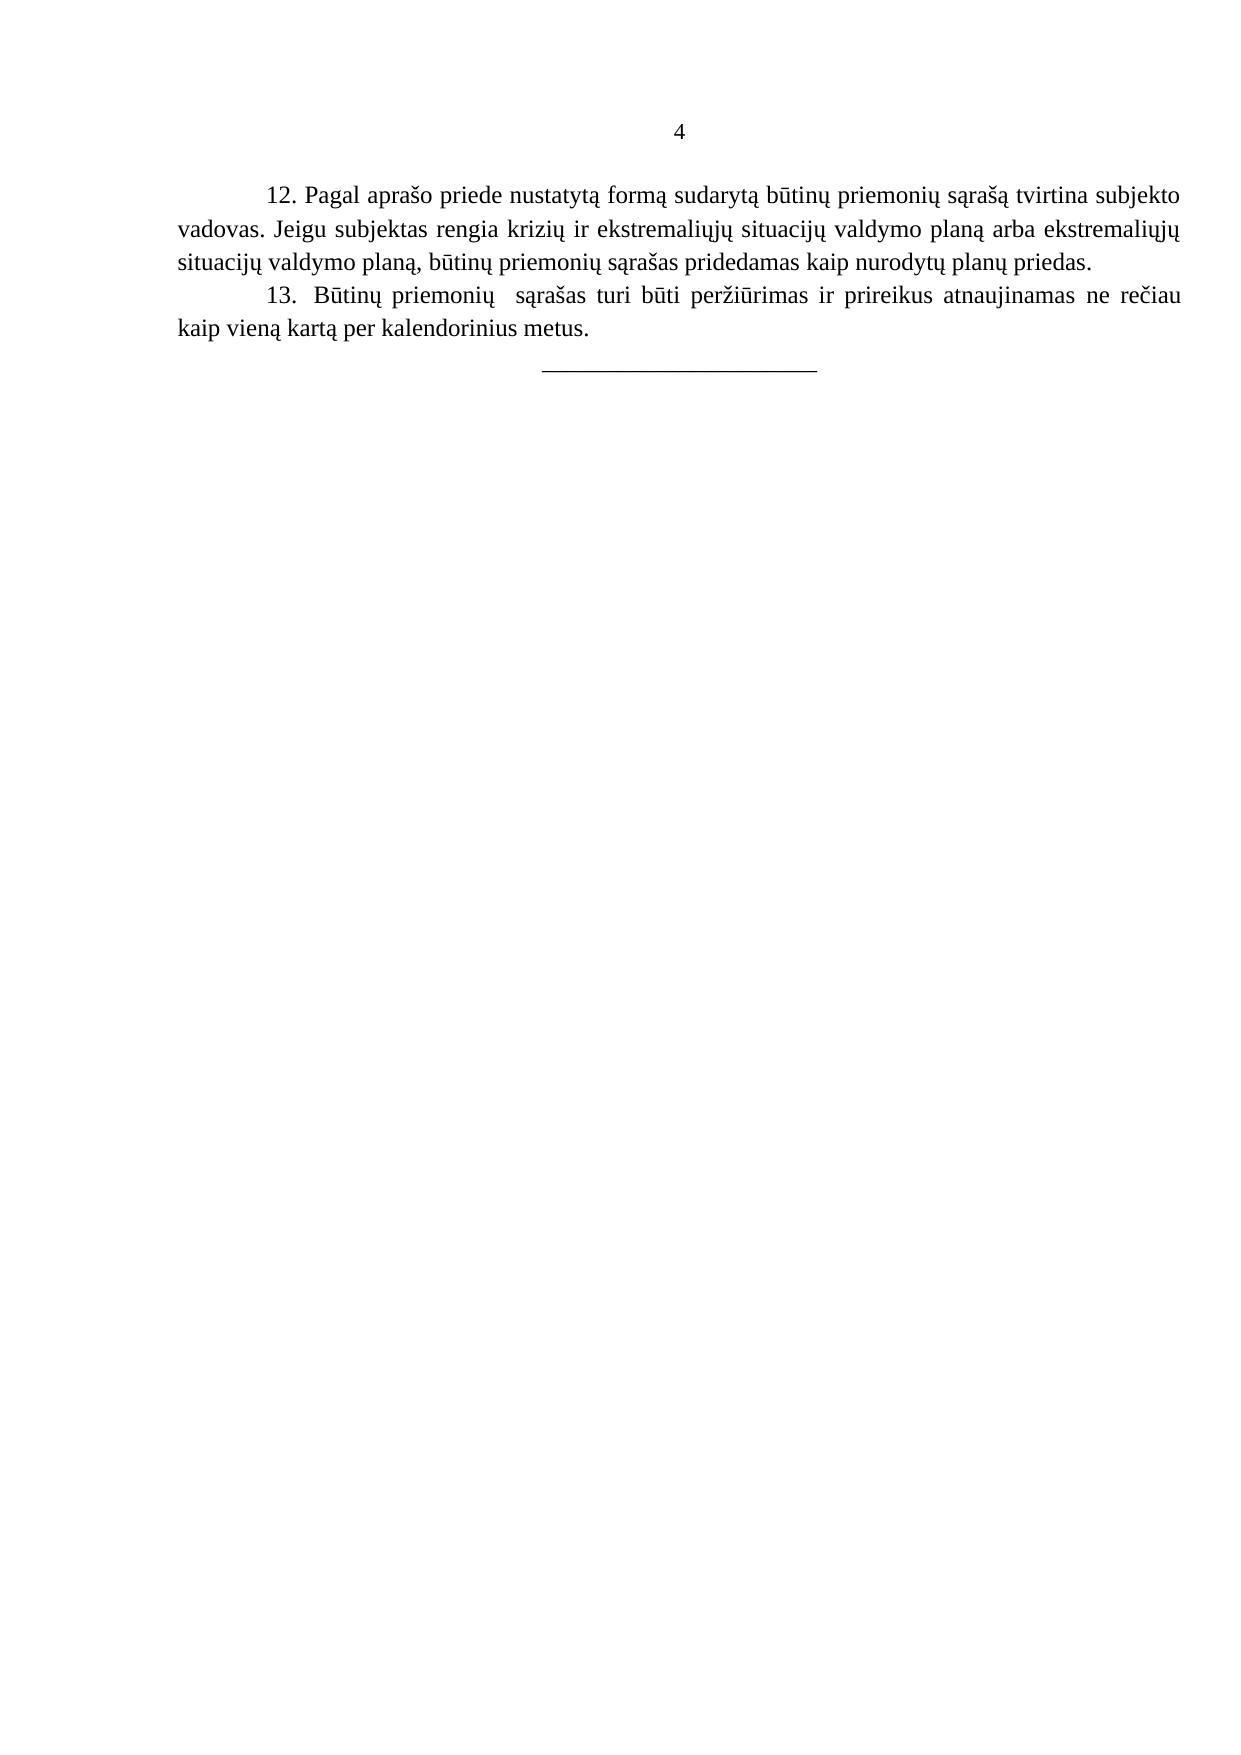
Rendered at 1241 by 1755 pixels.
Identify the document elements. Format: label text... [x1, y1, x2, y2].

text 13. Būtinų priemonių sąrašas turi būti peržiūrimas ir prireikus atnaujinamas ne rečiau kaip vieną kartą per kalendorinius metus. [177, 280, 1181, 341]
text ______________________ [177, 346, 1181, 374]
text 12. Pagal aprašo priede nustatytą formą sudarytą būtinų priemonių sąrašą tvirtina subjekto vadovas. Jeigu subjektas rengia krizių ir ekstremaliųjų situacijų valdymo planą arba ekstremaliųjų situacijų valdymo planą, būtinų priemonių sąrašas pridedamas kaip nurodytų planų priedas. [177, 181, 1181, 275]
